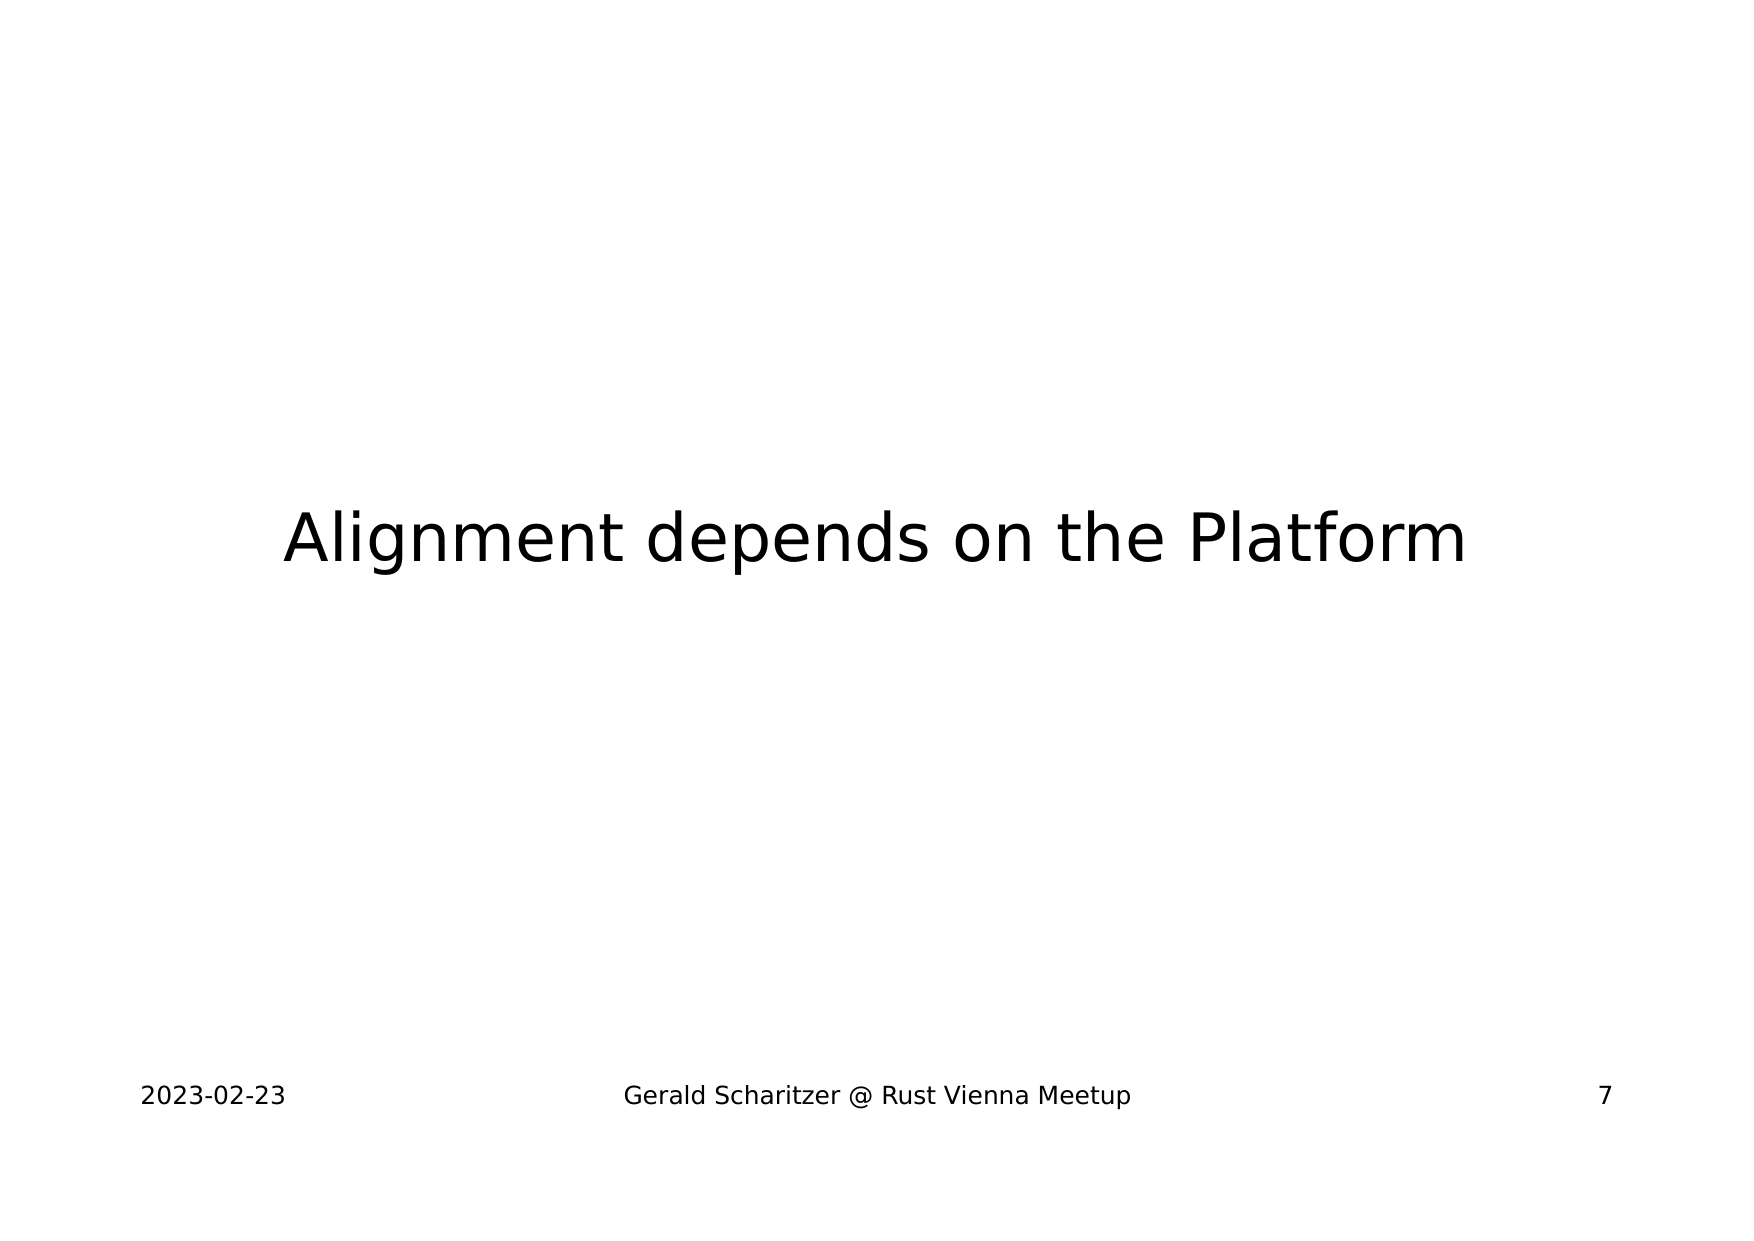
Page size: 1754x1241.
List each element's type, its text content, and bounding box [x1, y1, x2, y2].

subtitle Alignment depends on the Platform [140, 103, 1614, 973]
